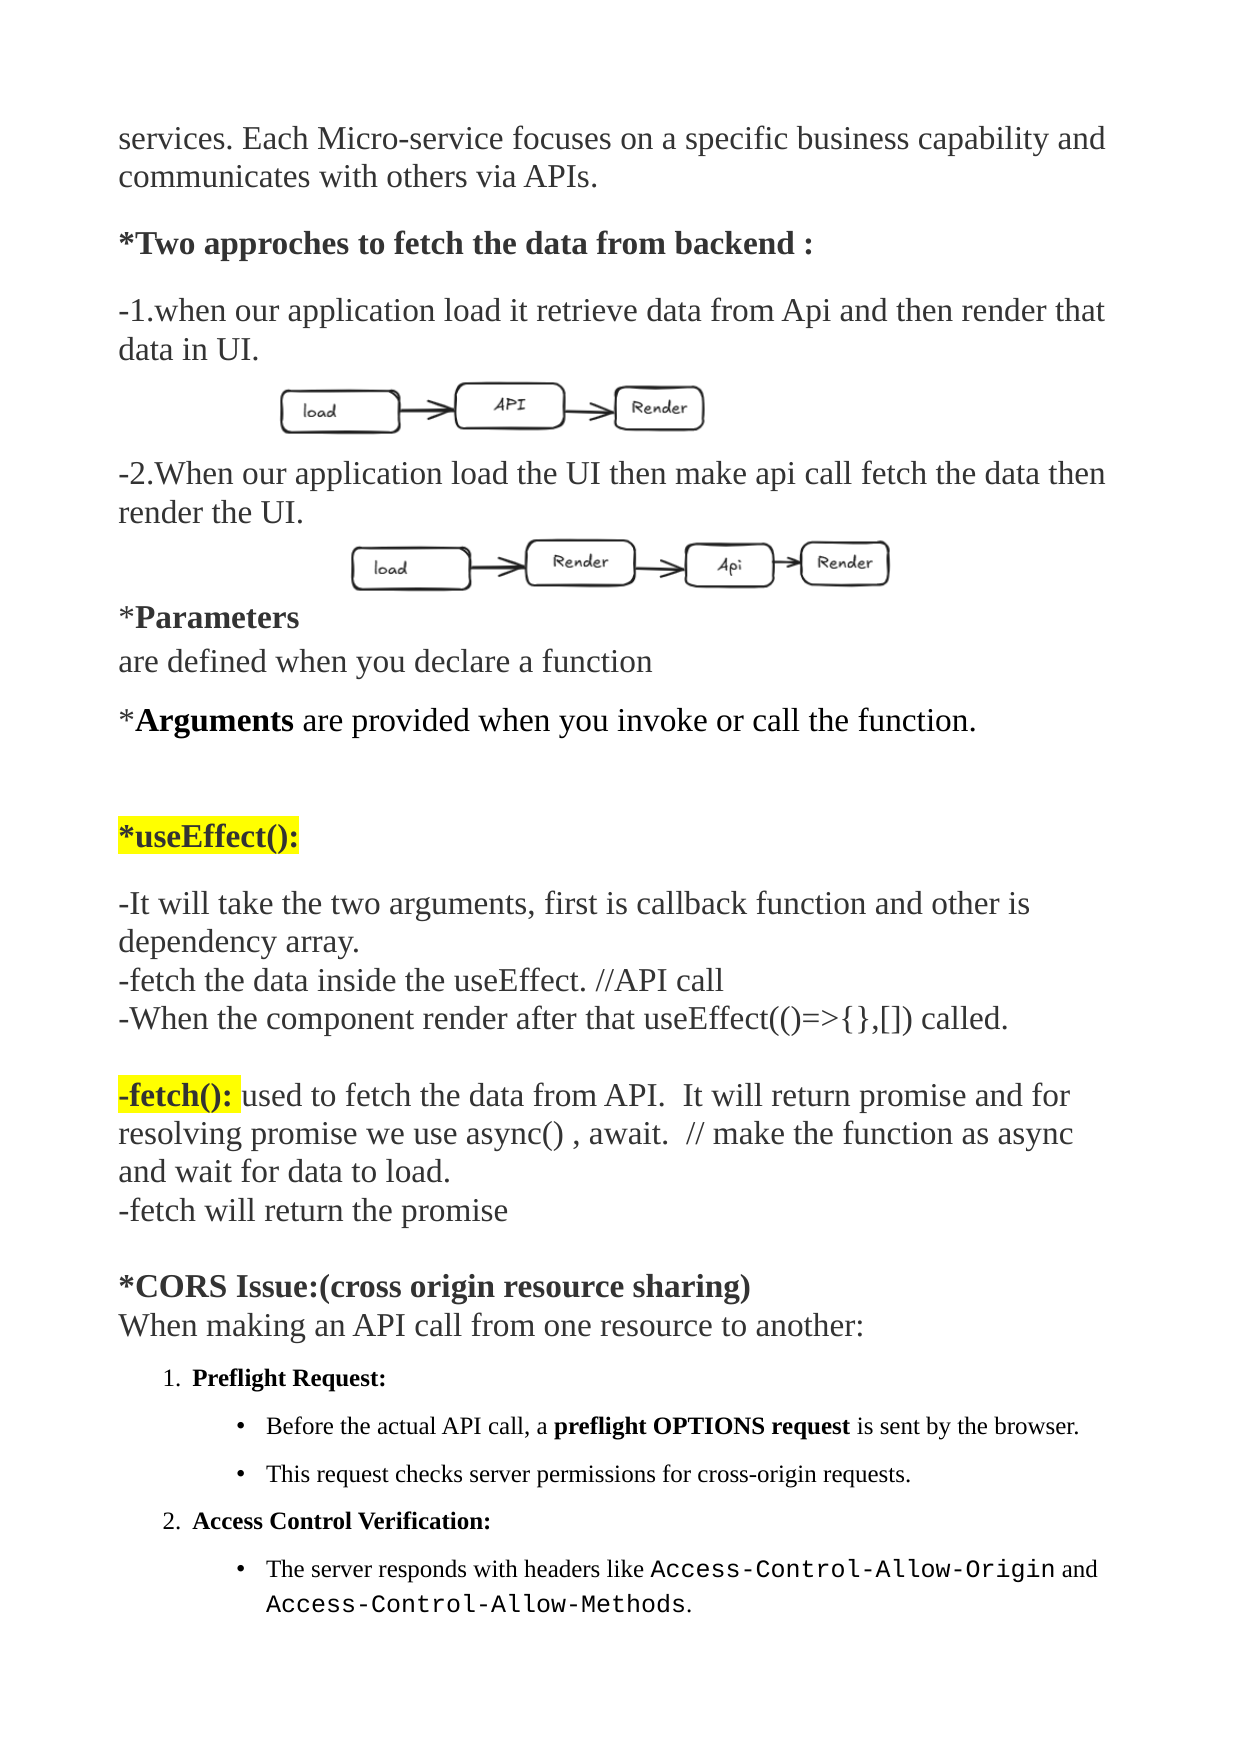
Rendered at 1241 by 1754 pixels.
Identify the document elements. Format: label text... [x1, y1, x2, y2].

text -fetch the data inside the useEffect. //API call [118, 960, 1122, 998]
list Before the actual API call, a preflight OPTIONS request is sent by the browser. [236, 1411, 1122, 1440]
text *Parameters are defined when you declare a function [118, 597, 1122, 680]
list The server responds with headers like Access-Control-Allow-Origin and Access-Control-Allow-Methods. [236, 1554, 1122, 1620]
text *useEffect(): [118, 816, 1122, 854]
text -2.When our application load the UI then make api call fetch the data then render the UI. [118, 453, 1122, 530]
text *Two approches to fetch the data from backend : [118, 223, 1122, 262]
picture [342, 530, 898, 599]
text -1.when our application load it retrieve data from Api and then render that [118, 291, 1122, 329]
text services. Each Micro-service focuses on a specific business capability and communicates with others via APIs. [118, 118, 1122, 195]
list Access Control Verification: [162, 1506, 1122, 1535]
text *Arguments are provided when you invoke or call the function. [118, 700, 1122, 738]
text data in UI. [118, 329, 1122, 367]
text -It will take the two arguments, first is callback function and other is dependency array. [118, 883, 1122, 960]
picture [272, 373, 713, 442]
text *CORS Issue:(cross origin resource sharing) [118, 1267, 1122, 1305]
list Preflight Request: [162, 1363, 1122, 1392]
text -fetch(): used to fetch the data from API. It will return promise and for resolving promise we use async() , await. // make the function as async and wait for data to load. [118, 1075, 1122, 1190]
list This request checks server permissions for cross-origin requests. [236, 1459, 1122, 1487]
text When making an API call from one resource to another: [118, 1305, 1122, 1343]
text -When the component render after that useEffect(()=>{},[]) called. [118, 998, 1122, 1037]
text -fetch will return the promise [118, 1190, 1122, 1228]
